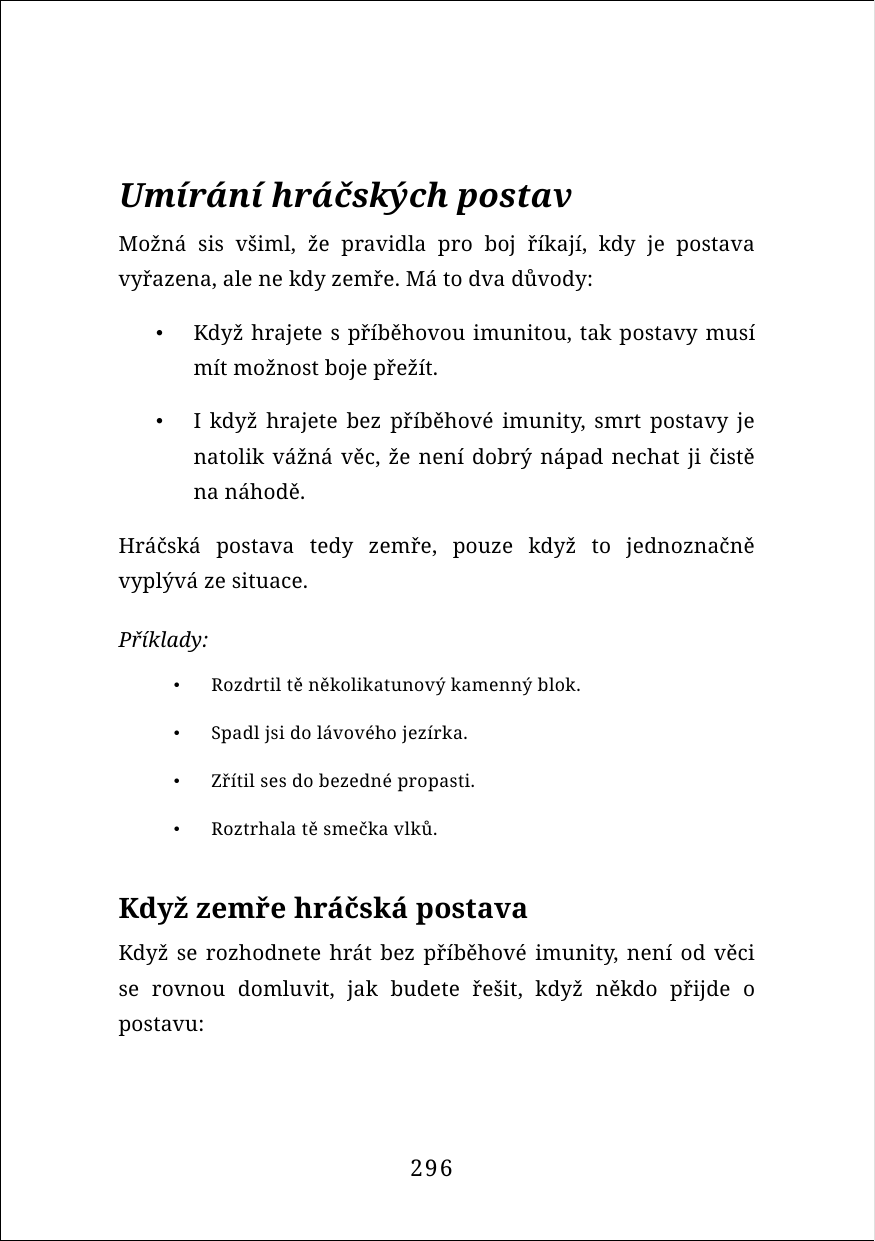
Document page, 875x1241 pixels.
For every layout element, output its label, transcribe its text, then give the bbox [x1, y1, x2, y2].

list Když hrajete s příběhovou imunitou, tak postavy musí mít možnost boje přežít. [156, 318, 756, 382]
text Možná sis všiml, že pravidla pro boj říkají, kdy je postava vyřazena, ale ne kdy zemře. Má to dva důvody: [118, 229, 756, 293]
text Hráčská postava tedy zemře, pouze když to jednoznačně vyplývá ze situace. [118, 531, 756, 595]
subtitle Umírání hráčských postav [118, 172, 756, 217]
text Příklady: [118, 625, 756, 654]
text Když se rozhodnete hrát bez příběhové imunity, není od věci se rovnou domluvit, jak budete řešit, když někdo přijde o postavu: [118, 938, 756, 1038]
list Zřítil ses do bezedné propasti. [173, 768, 756, 793]
list Rozdrtil tě několikatunový kamenný blok. [173, 673, 756, 697]
subtitle Když zemře hráčská postava [118, 888, 756, 926]
list Roztrhala tě smečka vlků. [173, 816, 756, 841]
list I když hrajete bez příběhové imunity, smrt postavy je natolik vážná věc, že není dobrý nápad nechat ji čistě na náhodě. [156, 406, 756, 506]
list Spadl jsi do lávového jezírka. [173, 721, 756, 745]
